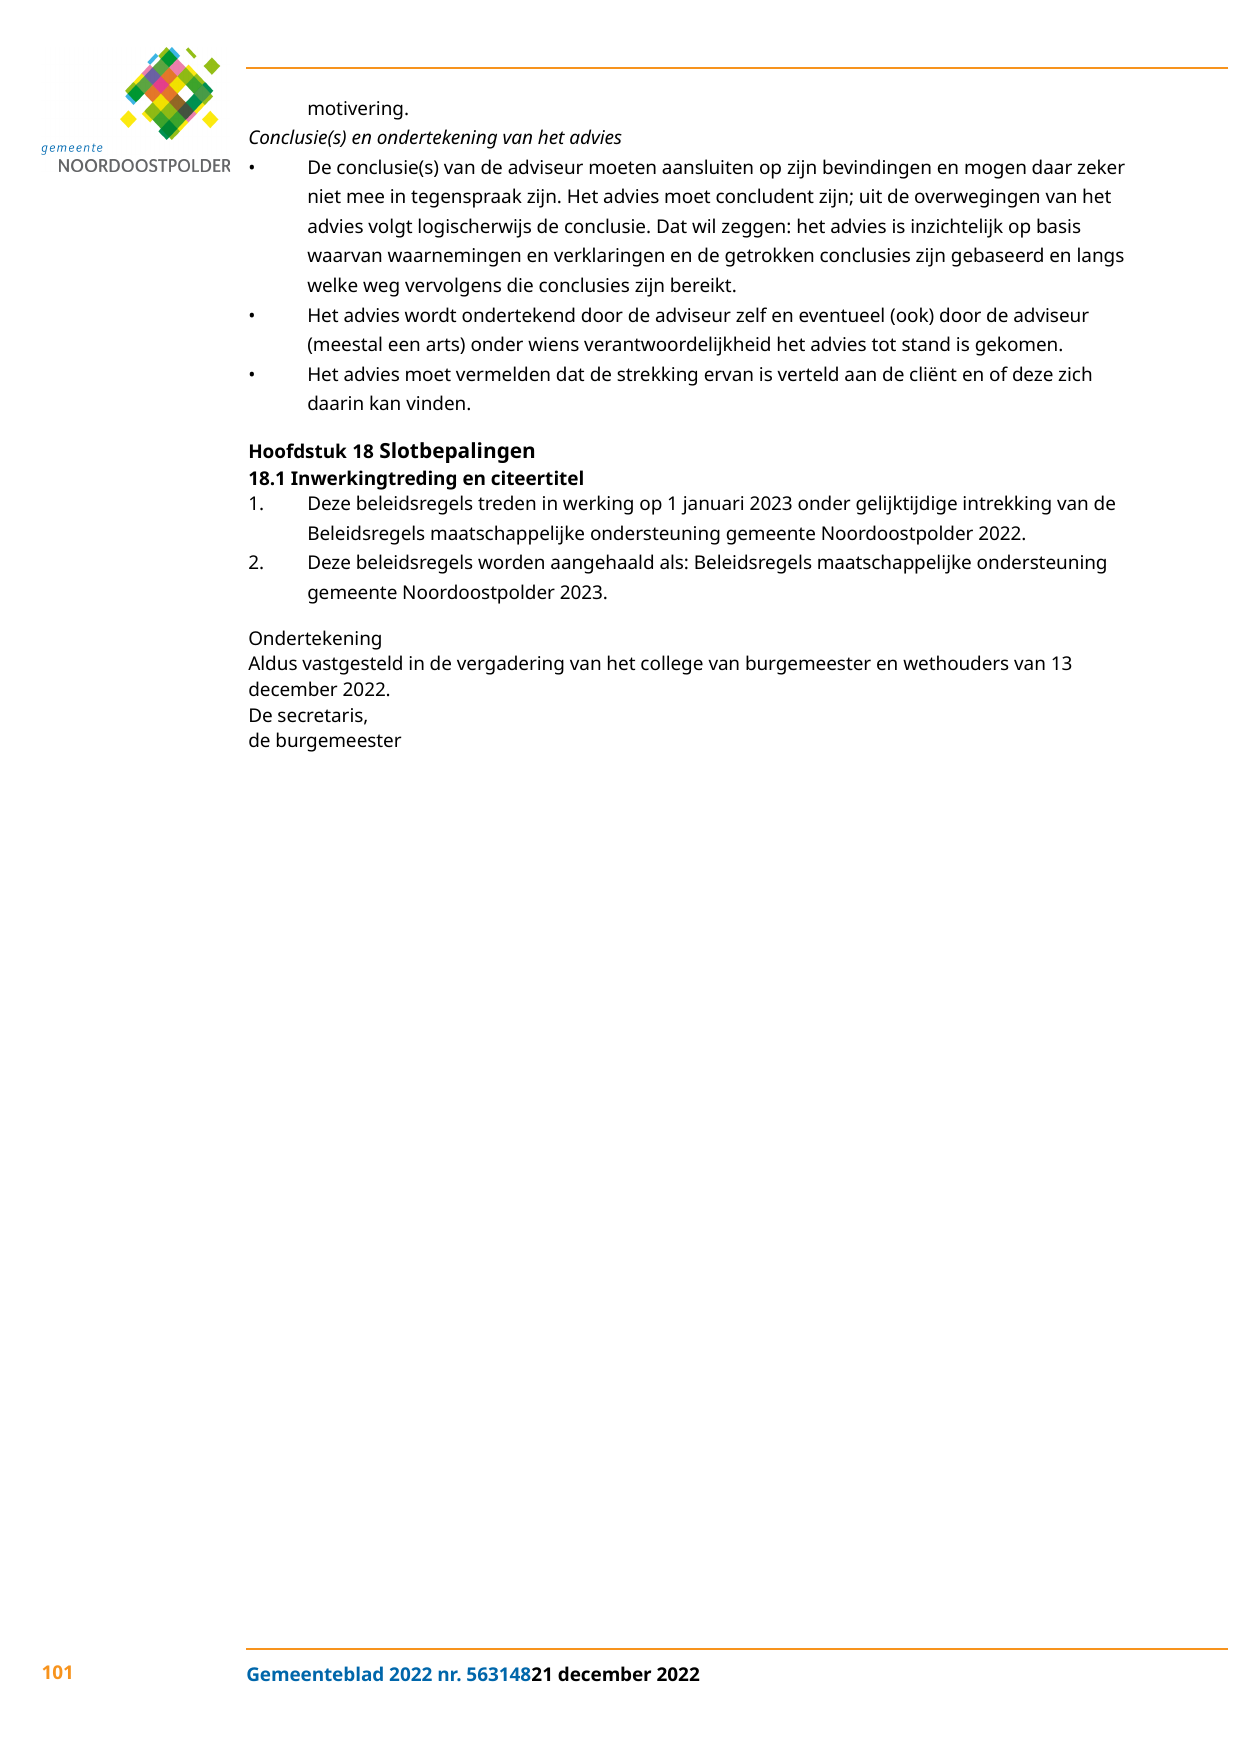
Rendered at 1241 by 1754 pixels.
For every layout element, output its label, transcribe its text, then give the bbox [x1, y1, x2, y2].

list De conclusie(s) van de adviseur moeten aansluiten op zijn bevindingen en mogen daar zeker niet mee in tegenspraak zijn. Het advies moet concludent zijn; uit de overwegingen van het advies volgt logischerwijs de conclusie. Dat wil zeggen: het advies is inzichtelijk op basis waarvan waarnemingen en verklaringen en de getrokken conclusies zijn gebaseerd en langs welke weg vervolgens die conclusies zijn bereikt. [248, 154, 1152, 298]
text Ondertekening [248, 625, 1152, 651]
list motivering. [248, 95, 1152, 121]
text De secretaris, [248, 702, 1152, 728]
list Het advies wordt ondertekend door de adviseur zelf en eventueel (ook) door de adviseur (meestal een arts) onder wiens verantwoordelijkheid het advies tot stand is gekomen. [248, 302, 1152, 357]
list Deze beleidsregels worden aangehaald als: Beleidsregels maatschappelijke ondersteuning gemeente Noordoostpolder 2023. [248, 549, 1152, 605]
picture [41, 47, 231, 172]
text Conclusie(s) en ondertekening van het advies [248, 124, 1152, 150]
text Hoofdstuk 18 Slotbepalingen [248, 436, 1152, 465]
list Het advies moet vermelden dat de strekking ervan is verteld aan de cliënt en of deze zich daarin kan vinden. [248, 361, 1152, 416]
text Aldus vastgesteld in de vergadering van het college van burgemeester en wethouders van 13 december 2022. [248, 651, 1152, 702]
text 18.1 Inwerkingtreding en citeertitel [248, 465, 1152, 490]
text de burgemeester [248, 728, 1152, 753]
list Deze beleidsregels treden in werking op 1 januari 2023 onder gelijktijdige intrekking van de Beleidsregels maatschappelijke ondersteuning gemeente Noordoostpolder 2022. [248, 490, 1152, 546]
